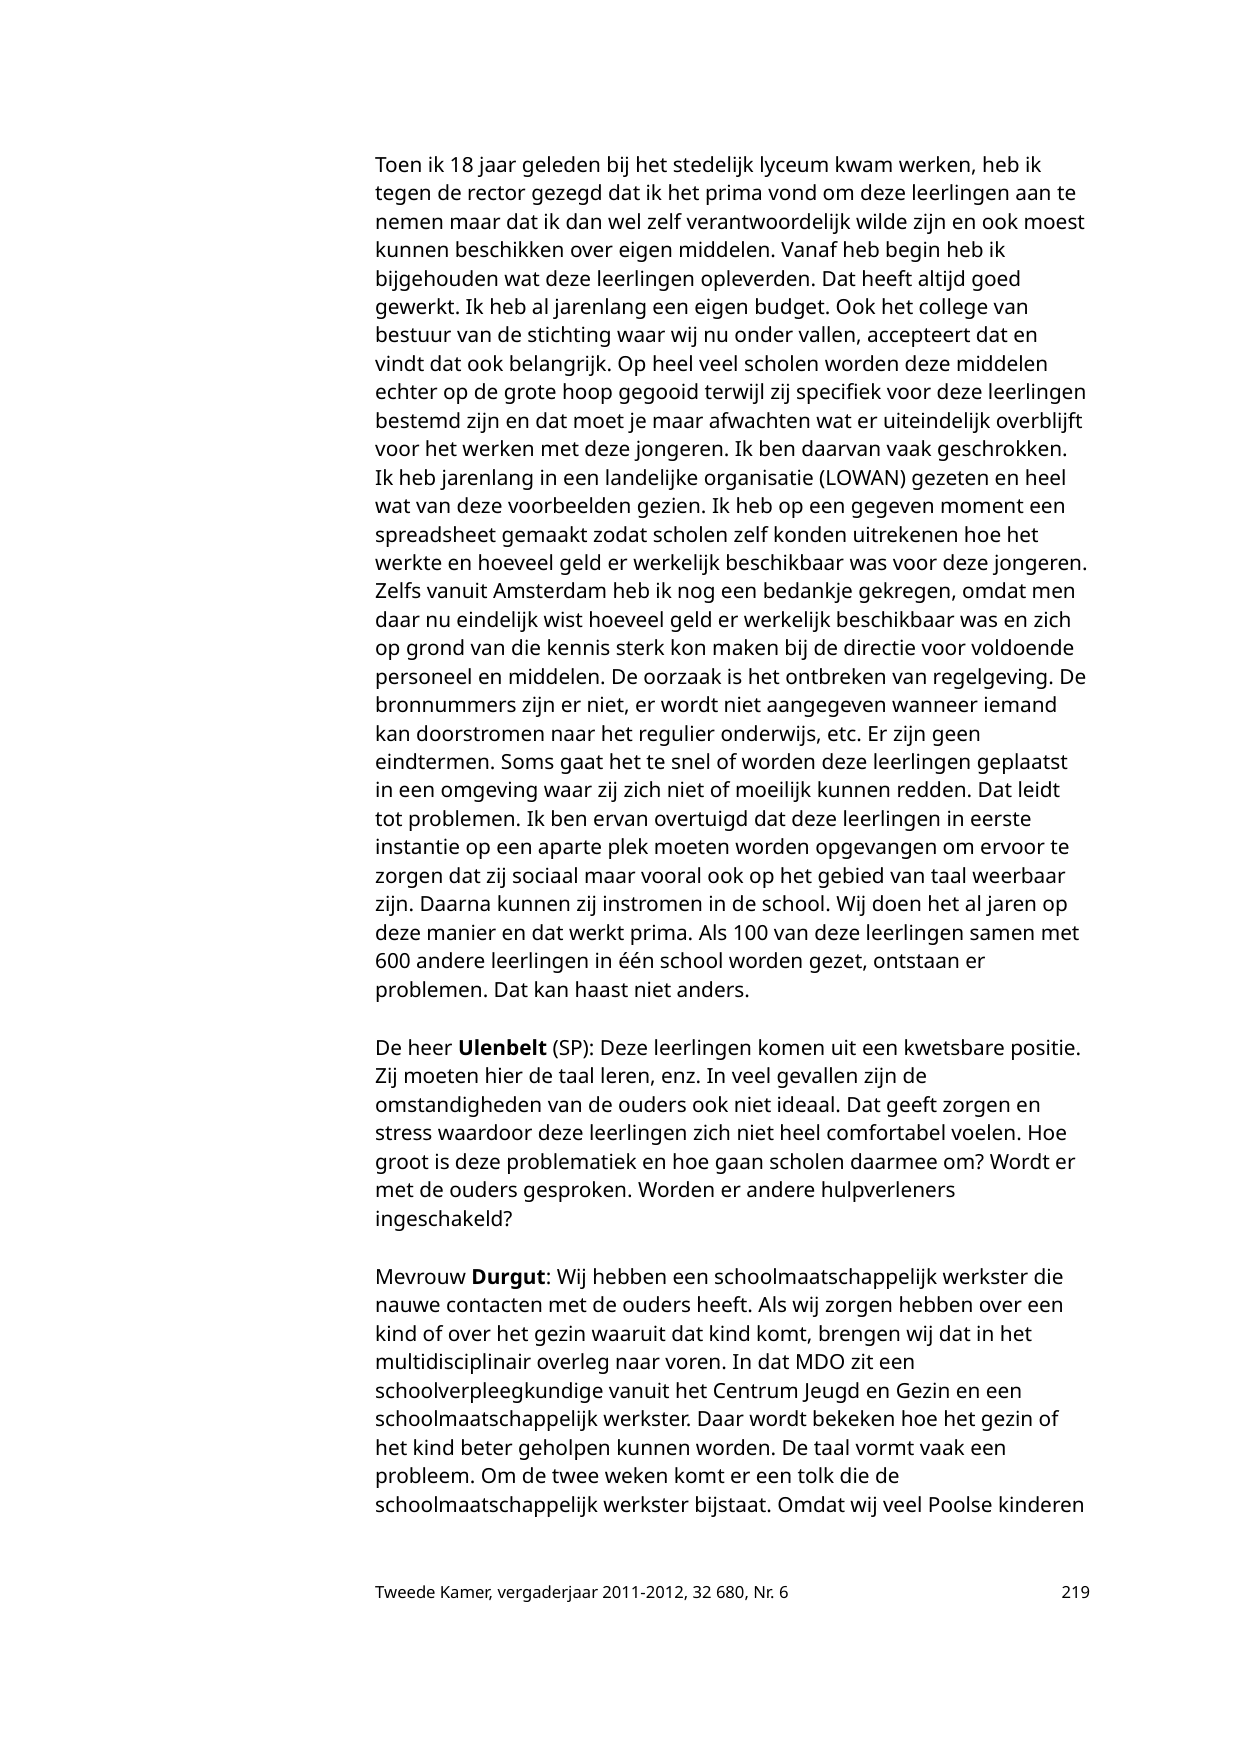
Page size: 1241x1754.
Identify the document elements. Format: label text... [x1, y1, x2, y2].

text Toen ik 18 jaar geleden bij het stedelijk lyceum kwam werken, heb ik tegen de rector gezegd dat ik het prima vond om deze leerlingen aan te nemen maar dat ik dan wel zelf verantwoordelijk wilde zijn en ook moest kunnen beschikken over eigen middelen. Vanaf heb begin heb ik bijgehouden wat deze leerlingen opleverden. Dat heeft altijd goed gewerkt. Ik heb al jarenlang een eigen budget. Ook het college van bestuur van de stichting waar wij nu onder vallen, accepteert dat en vindt dat ook belangrijk. Op heel veel scholen worden deze middelen echter op de grote hoop gegooid terwijl zij specifiek voor deze leerlingen bestemd zijn en dat moet je maar afwachten wat er uiteindelijk overblijft voor het werken met deze jongeren. Ik ben daarvan vaak geschrokken. Ik heb jarenlang in een landelijke organisatie (LOWAN) gezeten en heel wat van deze voorbeelden gezien. Ik heb op een gegeven moment een spreadsheet gemaakt zodat scholen zelf konden uitrekenen hoe het werkte en hoeveel geld er werkelijk beschikbaar was voor deze jongeren. Zelfs vanuit Amsterdam heb ik nog een bedankje gekregen, omdat men daar nu eindelijk wist hoeveel geld er werkelijk beschikbaar was en zich op grond van die kennis sterk kon maken bij de directie voor voldoende personeel en middelen. De oorzaak is het ontbreken van regelgeving. De bronnummers zijn er niet, er wordt niet aangegeven wanneer iemand kan doorstromen naar het regulier onderwijs, etc. Er zijn geen eindtermen. Soms gaat het te snel of worden deze leerlingen geplaatst in een omgeving waar zij zich niet of moeilijk kunnen redden. Dat leidt tot problemen. Ik ben ervan overtuigd dat deze leerlingen in eerste instantie op een aparte plek moeten worden opgevangen om ervoor te zorgen dat zij sociaal maar vooral ook op het gebied van taal weerbaar zijn. Daarna kunnen zij instromen in de school. Wij doen het al jaren op deze manier en dat werkt prima. Als 100 van deze leerlingen samen met 600 andere leerlingen in één school worden gezet, ontstaan er problemen. Dat kan haast niet anders. [375, 150, 1090, 1003]
text Mevrouw Durgut: Wij hebben een schoolmaatschappelijk werkster die nauwe contacten met de ouders heeft. Als wij zorgen hebben over een kind of over het gezin waaruit dat kind komt, brengen wij dat in het multidisciplinair overleg naar voren. In dat MDO zit een schoolverpleegkundige vanuit het Centrum Jeugd en Gezin en een schoolmaatschappelijk werkster. Daar wordt bekeken hoe het gezin of het kind beter geholpen kunnen worden. De taal vormt vaak een probleem. Om de twee weken komt er een tolk die de schoolmaatschappelijk werkster bijstaat. Omdat wij veel Poolse kinderen [375, 1262, 1090, 1518]
text De heer Ulenbelt (SP): Deze leerlingen komen uit een kwetsbare positie. Zij moeten hier de taal leren, enz. In veel gevallen zijn de omstandigheden van de ouders ook niet ideaal. Dat geeft zorgen en stress waardoor deze leerlingen zich niet heel comfortabel voelen. Hoe groot is deze problematiek en hoe gaan scholen daarmee om? Wordt er met de ouders gesproken. Worden er andere hulpverleners ingeschakeld? [375, 1033, 1090, 1232]
